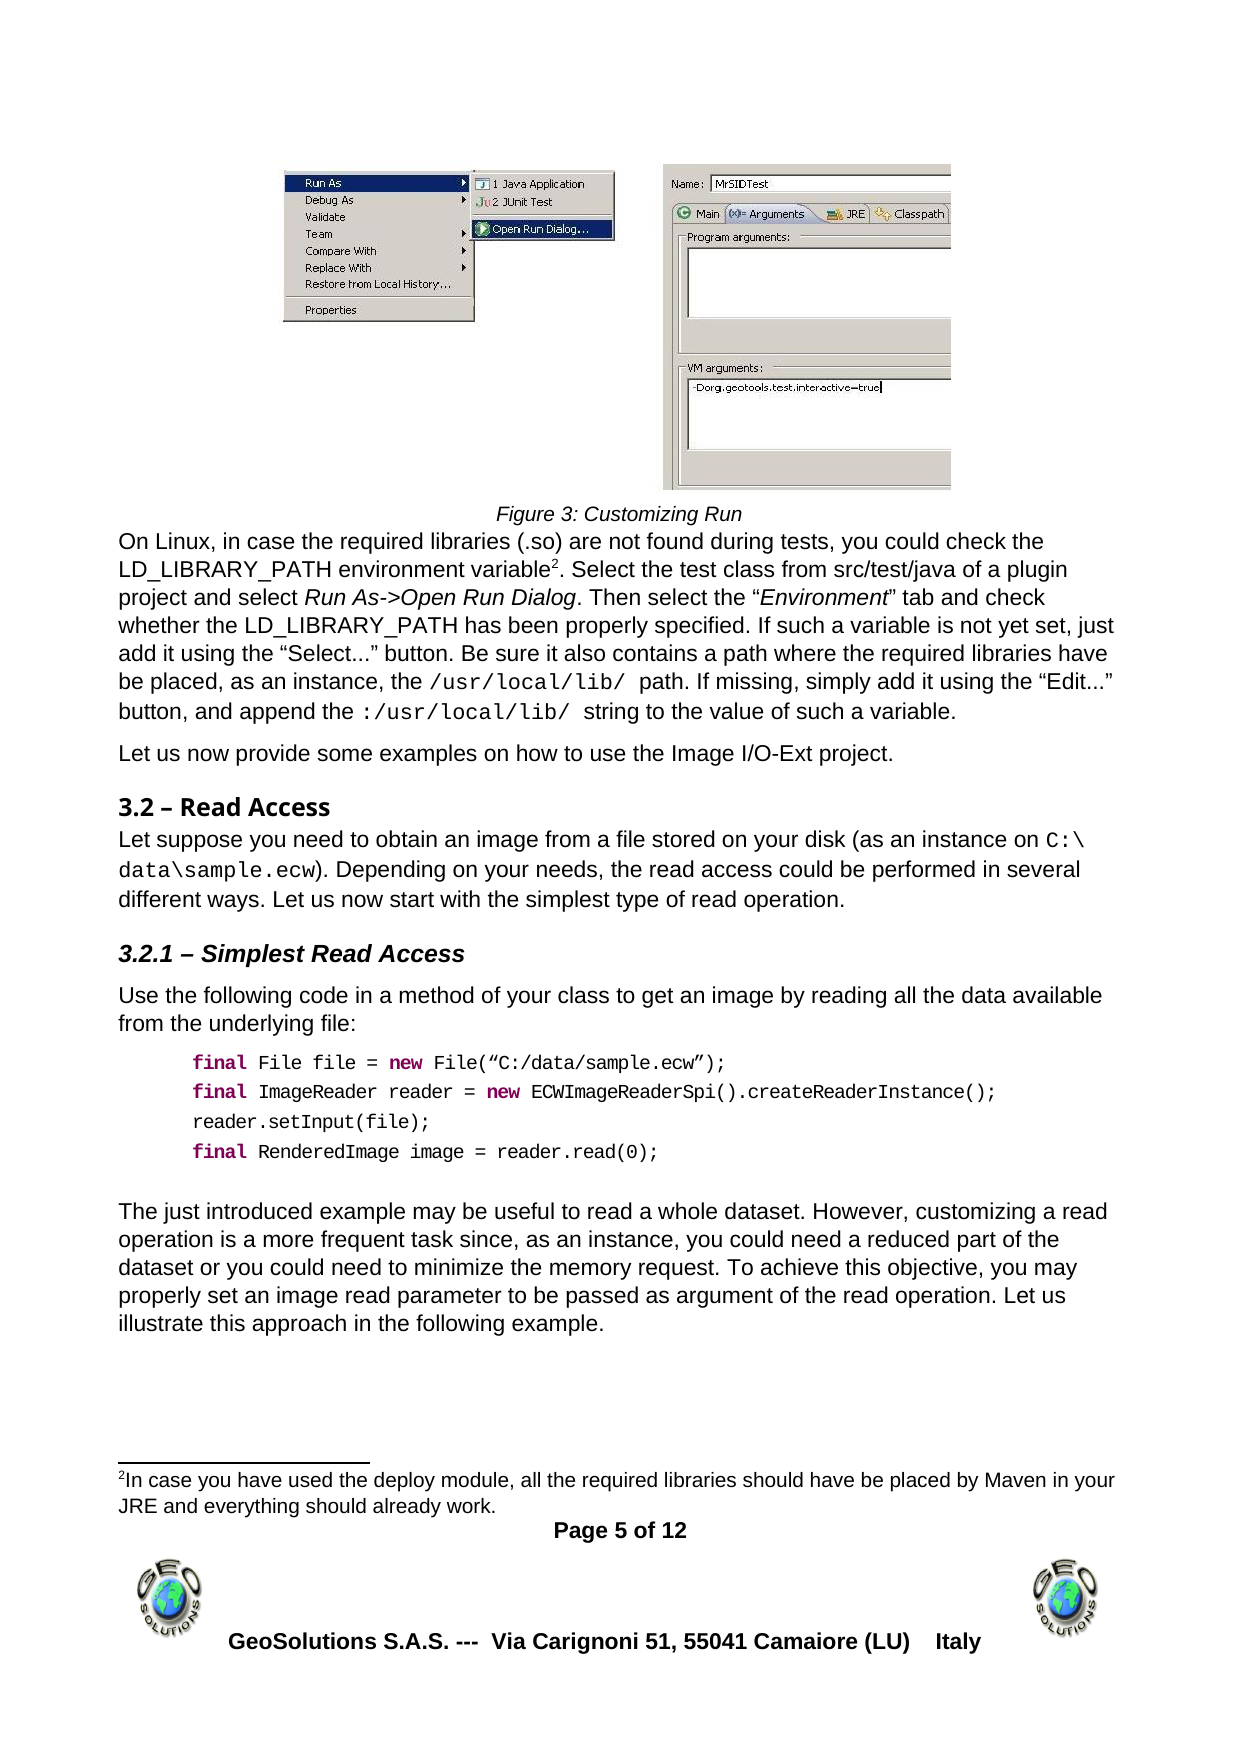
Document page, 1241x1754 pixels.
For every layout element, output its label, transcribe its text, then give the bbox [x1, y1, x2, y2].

picture [134, 1552, 205, 1641]
text Figure 3: Customizing Run [279, 501, 961, 526]
text final ImageReader reader = new ECWImageReaderSpi().createReaderInstance(); [118, 1080, 1122, 1104]
subtitle 3.2 – Read Access [118, 789, 1122, 823]
text Let us now provide some examples on how to use the Image I/O-Ext project. [118, 741, 1122, 766]
text Let suppose you need to obtain an image from a file stored on your disk (as an instance on C:\data\sample.ecw). Depending on your needs, the read access could be performed in several different ways. Let us now start with the simplest type of read operation. [118, 827, 1122, 912]
picture [278, 160, 962, 501]
text final RenderedImage image = reader.read(0); [118, 1139, 1122, 1163]
text The just introduced example may be useful to read a whole dataset. However, customizing a read operation is a more frequent task since, as an instance, you could need a reduced part of the dataset or you could need to minimize the memory request. To achieve this objective, you may properly set an image read parameter to be passed as argument of the read operation. Let us illustrate this approach in the following example. [118, 1198, 1122, 1337]
picture [1030, 1552, 1101, 1641]
text On Linux, in case the required libraries (.so) are not found during tests, you could check the LD_LIBRARY_PATH environment variable. Select the test class from src/test/java of a plugin project and select Run As->Open Run Dialog. Then select the “Environment” tab and check whether the LD_LIBRARY_PATH has been properly specified. If such a variable is not yet set, just add it using the “Select...” button. Be sure it also contains a path where the required libraries have be placed, as an instance, the /usr/local/lib/ path. If missing, simply add it using the “Edit...” button, and append the :/usr/local/lib/ string to the value of such a variable. [118, 148, 1122, 726]
subtitle 3.2.1 – Simplest Read Access [118, 939, 1122, 967]
text reader.setInput(file); [118, 1110, 1122, 1133]
text In case you have used the deploy module, all the required libraries should have be placed by Maven in your JRE and everything should already work. [118, 1469, 1122, 1518]
text final File file = new File(“C:/data/sample.ecw”); [118, 1051, 1122, 1074]
text Use the following code in a method of your class to get an image by reading all the data available from the underlying file: [118, 982, 1122, 1036]
